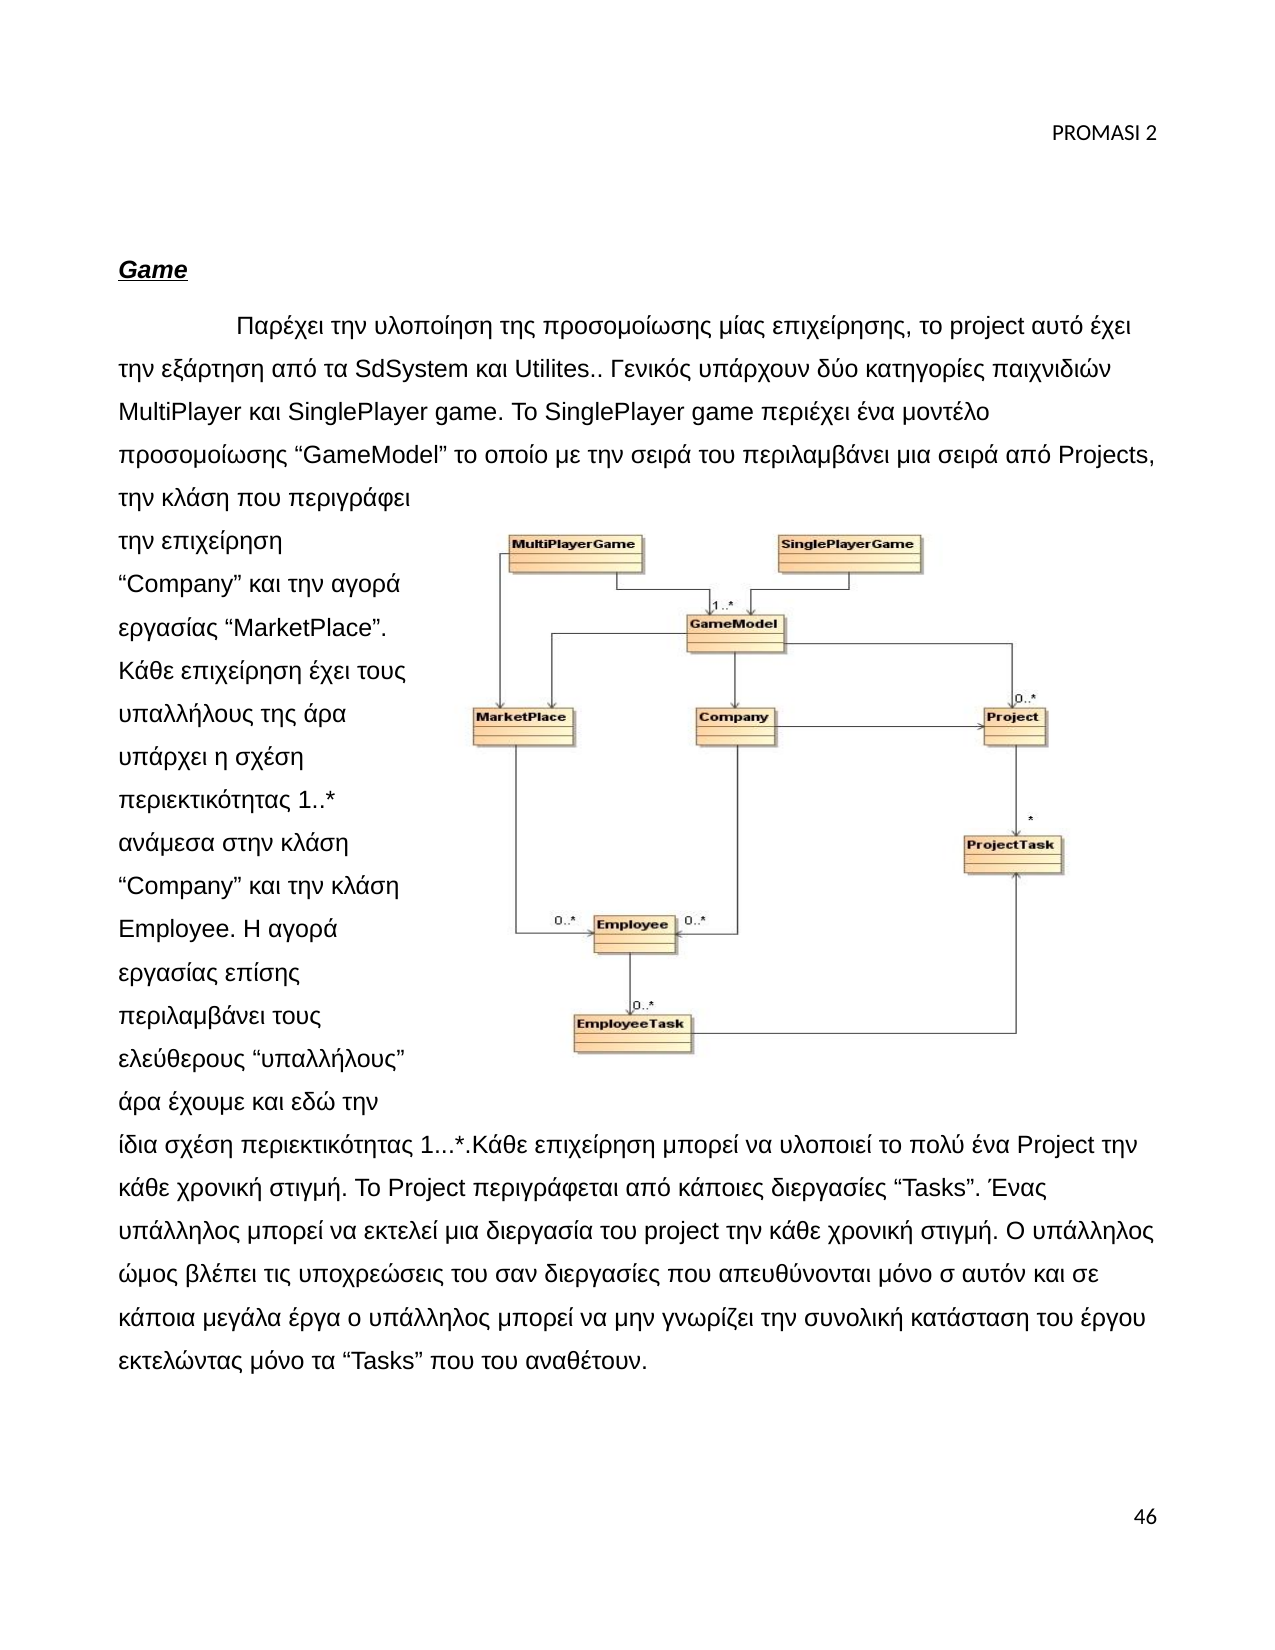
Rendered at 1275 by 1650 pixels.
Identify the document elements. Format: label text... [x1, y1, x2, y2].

picture [412, 501, 1151, 1128]
subtitle Game [118, 255, 1157, 284]
text Παρέχει την υλοποίηση της προσομοίωσης μίας επιχείρησης, το project αυτό έχει την εξάρτηση από τα SdSystem και Utilites.. Γενικός υπάρχουν δύο κατηγορίες παιχνιδιών MultiPlayer και SinglePlayer game. Το SinglePlayer game περιέχει ένα μοντέλο προσομοίωσης “GameModel” το οποίο με την σειρά του περιλαμβάνει μια σειρά από Projects, την κλάση που περιγράφει την επιχείρηση “Company” και την αγορά εργασίας “MarketPlace”. Κάθε επιχείρηση έχει τους υπαλλήλους της άρα υπάρχει η σχέση περιεκτικότητας 1..* ανάμεσα στην κλάση “Company” και την κλάση Employee. Η αγορά εργασίας επίσης περιλαμβάνει τους ελεύθερους “υπαλλήλους” άρα έχουμε και εδώ την ίδια σχέση περιεκτικότητας 1...*.Κάθε επιχείρηση μπορεί να υλοποιεί το πολύ ένα Project την κάθε χρονική στιγμή. Το Project περιγράφεται από κάποιες διεργασίες “Tasks”. Ένας υπάλληλος μπορεί να εκτελεί μια διεργασία του project την κάθε χρονική στιγμή. Ο υπάλληλος ώμος βλέπει τις υποχρεώσεις του σαν διεργασίες που απευθύνονται μόνο σ αυτόν και σε κάποια μεγάλα έργα ο υπάλληλος μπορεί να μην γνωρίζει την συνολική κατάσταση του έργου εκτελώντας μόνο τα “Tasks” που του αναθέτουν. [118, 311, 1157, 1374]
